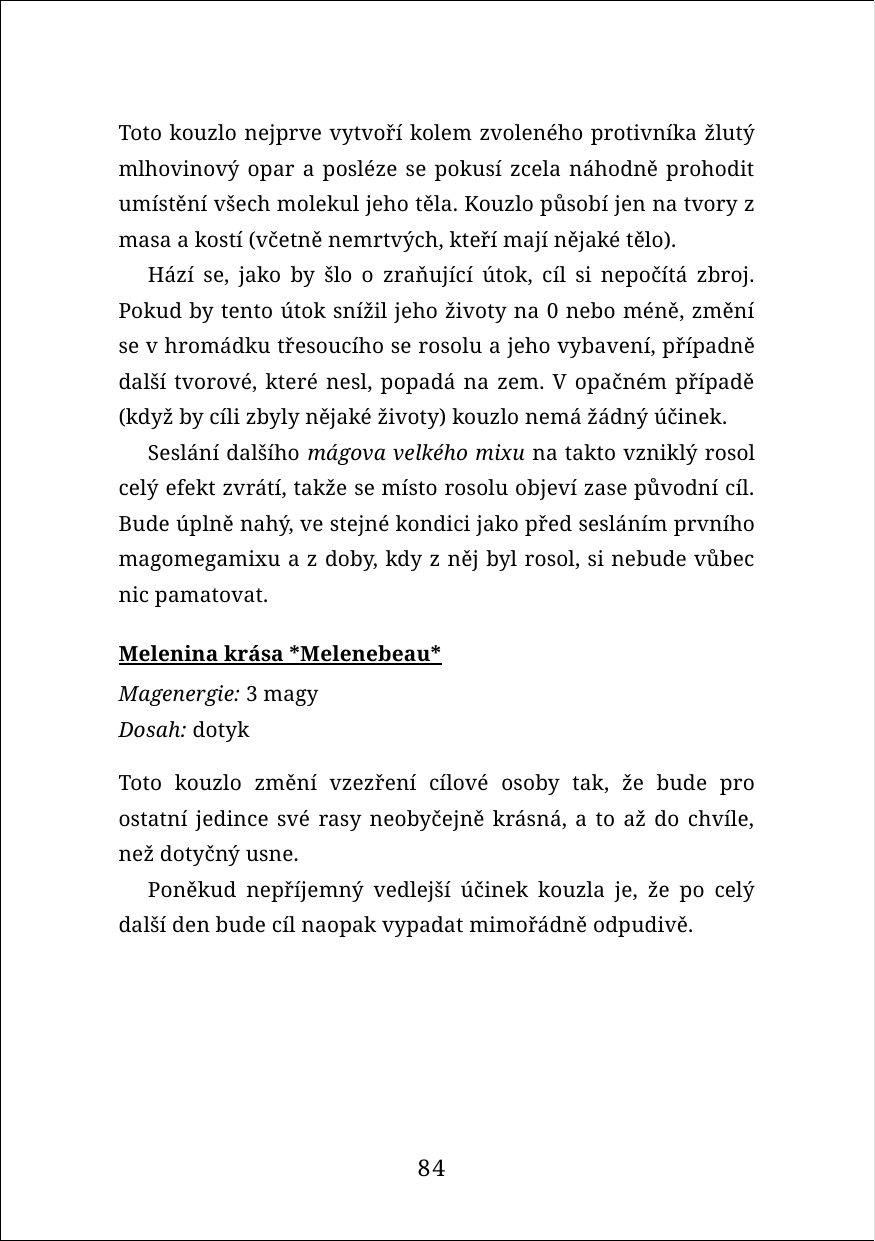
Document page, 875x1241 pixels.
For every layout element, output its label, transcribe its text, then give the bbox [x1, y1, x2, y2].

text Toto kouzlo nejprve vytvoří kolem zvoleného protivníka žlutý mlhovinový opar a posléze se pokusí zcela náhodně prohodit umístění všech molekul jeho těla. Kouzlo působí jen na tvory z masa a kostí (včetně nemrtvých, kteří mají nějaké tělo). Hází se, jako by šlo o zraňující útok, cíl si nepočítá zbroj. Pokud by tento útok snížil jeho životy na 0 nebo méně, změní se v hromádku třesoucího se rosolu a jeho vybavení, případně další tvorové, které nesl, popadá na zem. V opačném případě (když by cíli zbyly nějaké životy) kouzlo nemá žádný účinek. Seslání dalšího mágova velkého mixu na takto vzniklý rosol celý efekt zvrátí, takže se místo rosolu objeví zase původní cíl. Bude úplně nahý, ve stejné kondici jako před sesláním prvního magomegamixu a z doby, kdy z něj byl rosol, si nebude vůbec nic pamatovat. [118, 118, 756, 608]
text Magenergie: 3 magy Dosah: dotyk [118, 679, 756, 743]
text Toto kouzlo změní vzezření cílové osoby tak, že bude pro ostatní jedince své rasy neobyčejně krásná, a to až do chvíle, než dotyčný usne. Poněkud nepříjemný vedlejší účinek kouzla je, že po celý další den bude cíl naopak vypadat mimořádně odpudivě. [118, 768, 756, 939]
subtitle Melenina krása *Melenebeau* [118, 639, 756, 668]
